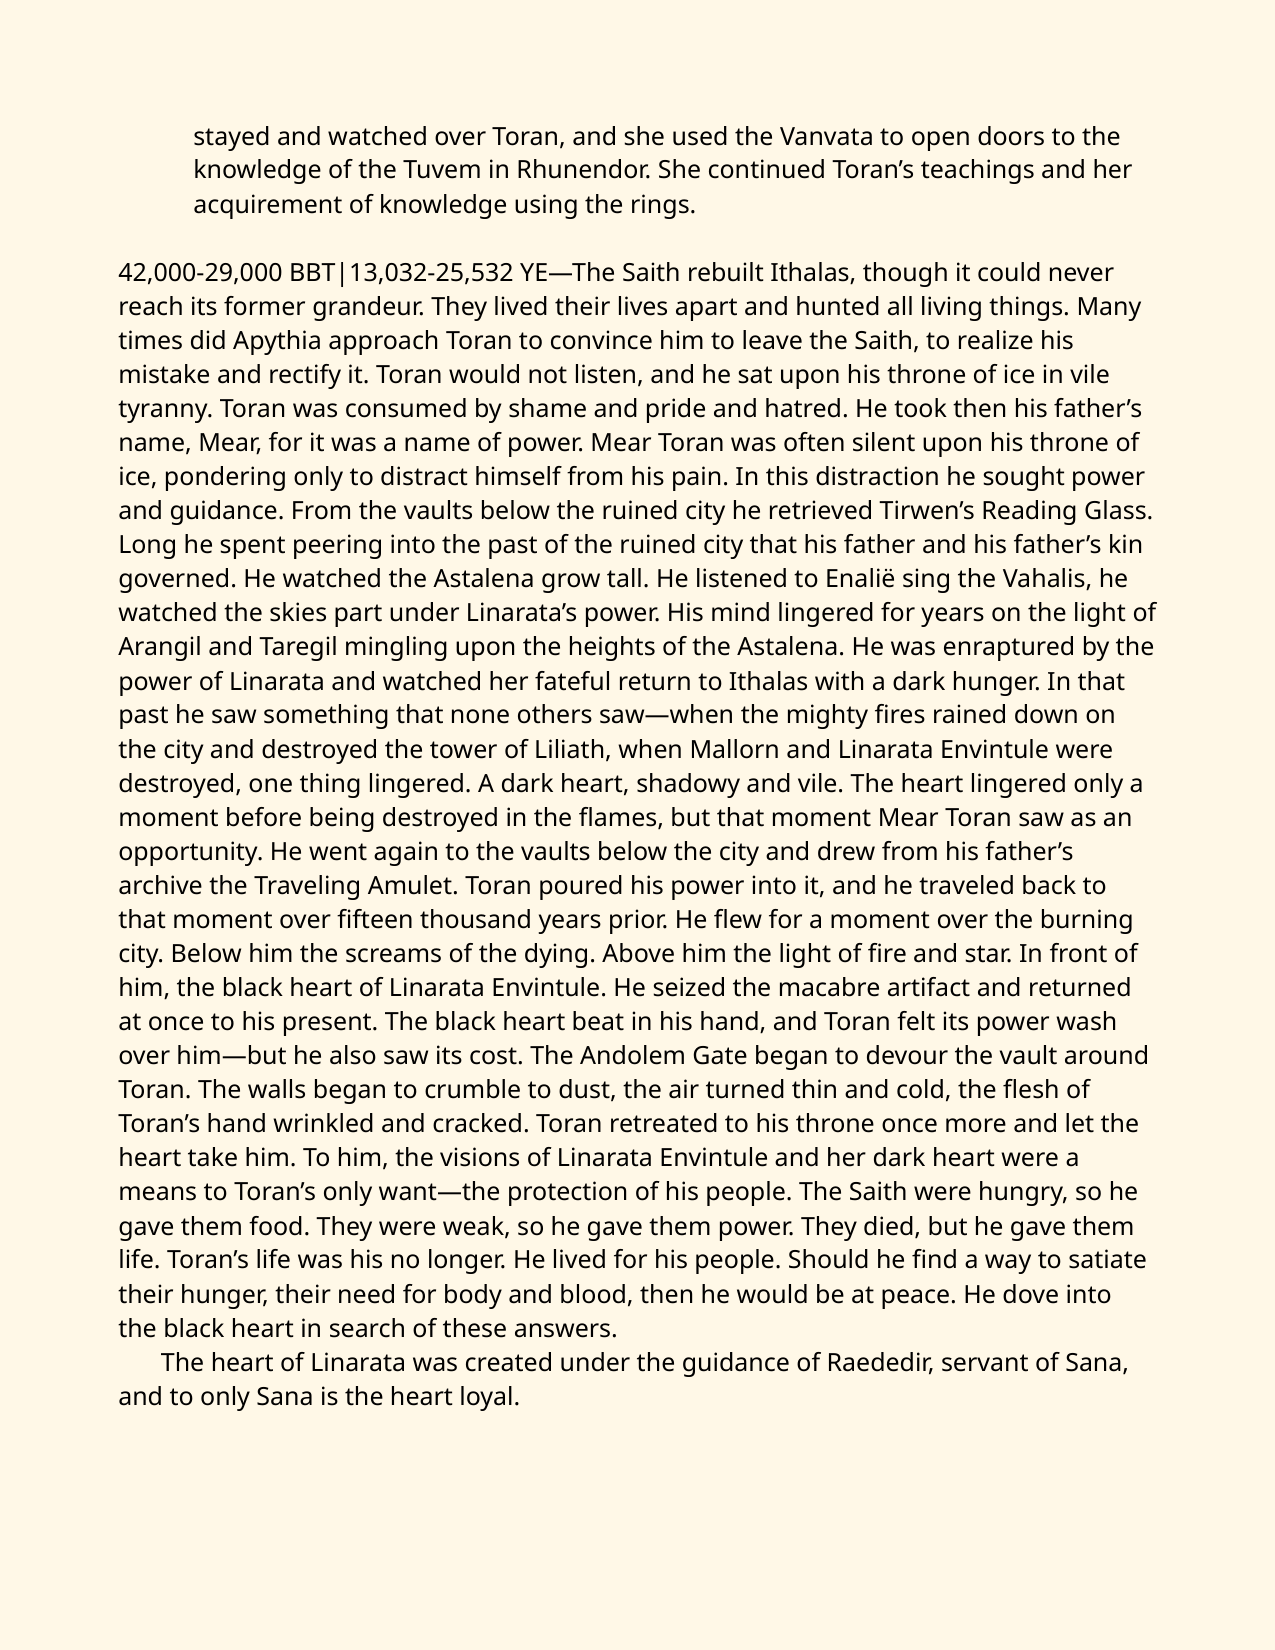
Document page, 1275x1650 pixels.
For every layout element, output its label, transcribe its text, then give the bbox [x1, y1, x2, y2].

text stayed and watched over Toran, and she used the Vanvata to open doors to the knowledge of the Tuvem in Rhunendor. She continued Toran’s teachings and her acquirement of knowledge using the rings. [193, 118, 1157, 220]
text 42,000-29,000 BBT|13,032-25,532 YE—The Saith rebuilt Ithalas, though it could never reach its former grandeur. They lived their lives apart and hunted all living things. Many times did Apythia approach Toran to convince him to leave the Saith, to realize his mistake and rectify it. Toran would not listen, and he sat upon his throne of ice in vile tyranny. Toran was consumed by shame and pride and hatred. He took then his father’s name, Mear, for it was a name of power. Mear Toran was often silent upon his throne of ice, pondering only to distract himself from his pain. In this distraction he sought power and guidance. From the vaults below the ruined city he retrieved Tirwen’s Reading Glass. Long he spent peering into the past of the ruined city that his father and his father’s kin governed. He watched the Astalena grow tall. He listened to Enalië sing the Vahalis, he watched the skies part under Linarata’s power. His mind lingered for years on the light of Arangil and Taregil mingling upon the heights of the Astalena. He was enraptured by the power of Linarata and watched her fateful return to Ithalas with a dark hunger. In that past he saw something that none others saw—when the mighty fires rained down on the city and destroyed the tower of Liliath, when Mallorn and Linarata Envintule were destroyed, one thing lingered. A dark heart, shadowy and vile. The heart lingered only a moment before being destroyed in the flames, but that moment Mear Toran saw as an opportunity. He went again to the vaults below the city and drew from his father’s archive the Traveling Amulet. Toran poured his power into it, and he traveled back to that moment over fifteen thousand years prior. He flew for a moment over the burning city. Below him the screams of the dying. Above him the light of fire and star. In front of him, the black heart of Linarata Envintule. He seized the macabre artifact and returned at once to his present. The black heart beat in his hand, and Toran felt its power wash over him—but he also saw its cost. The Andolem Gate began to devour the vault around Toran. The walls began to crumble to dust, the air turned thin and cold, the flesh of Toran’s hand wrinkled and cracked. Toran retreated to his throne once more and let the heart take him. To him, the visions of Linarata Envintule and her dark heart were a means to Toran’s only want—the protection of his people. The Saith were hungry, so he gave them food. They were weak, so he gave them power. They died, but he gave them life. Toran’s life was his no longer. He lived for his people. Should he find a way to satiate their hunger, their need for body and blood, then he would be at peace. He dove into the black heart in search of these answers. [118, 254, 1157, 1344]
text The heart of Linarata was created under the guidance of Raededir, servant of Sana, and to only Sana is the heart loyal. [118, 1344, 1157, 1412]
